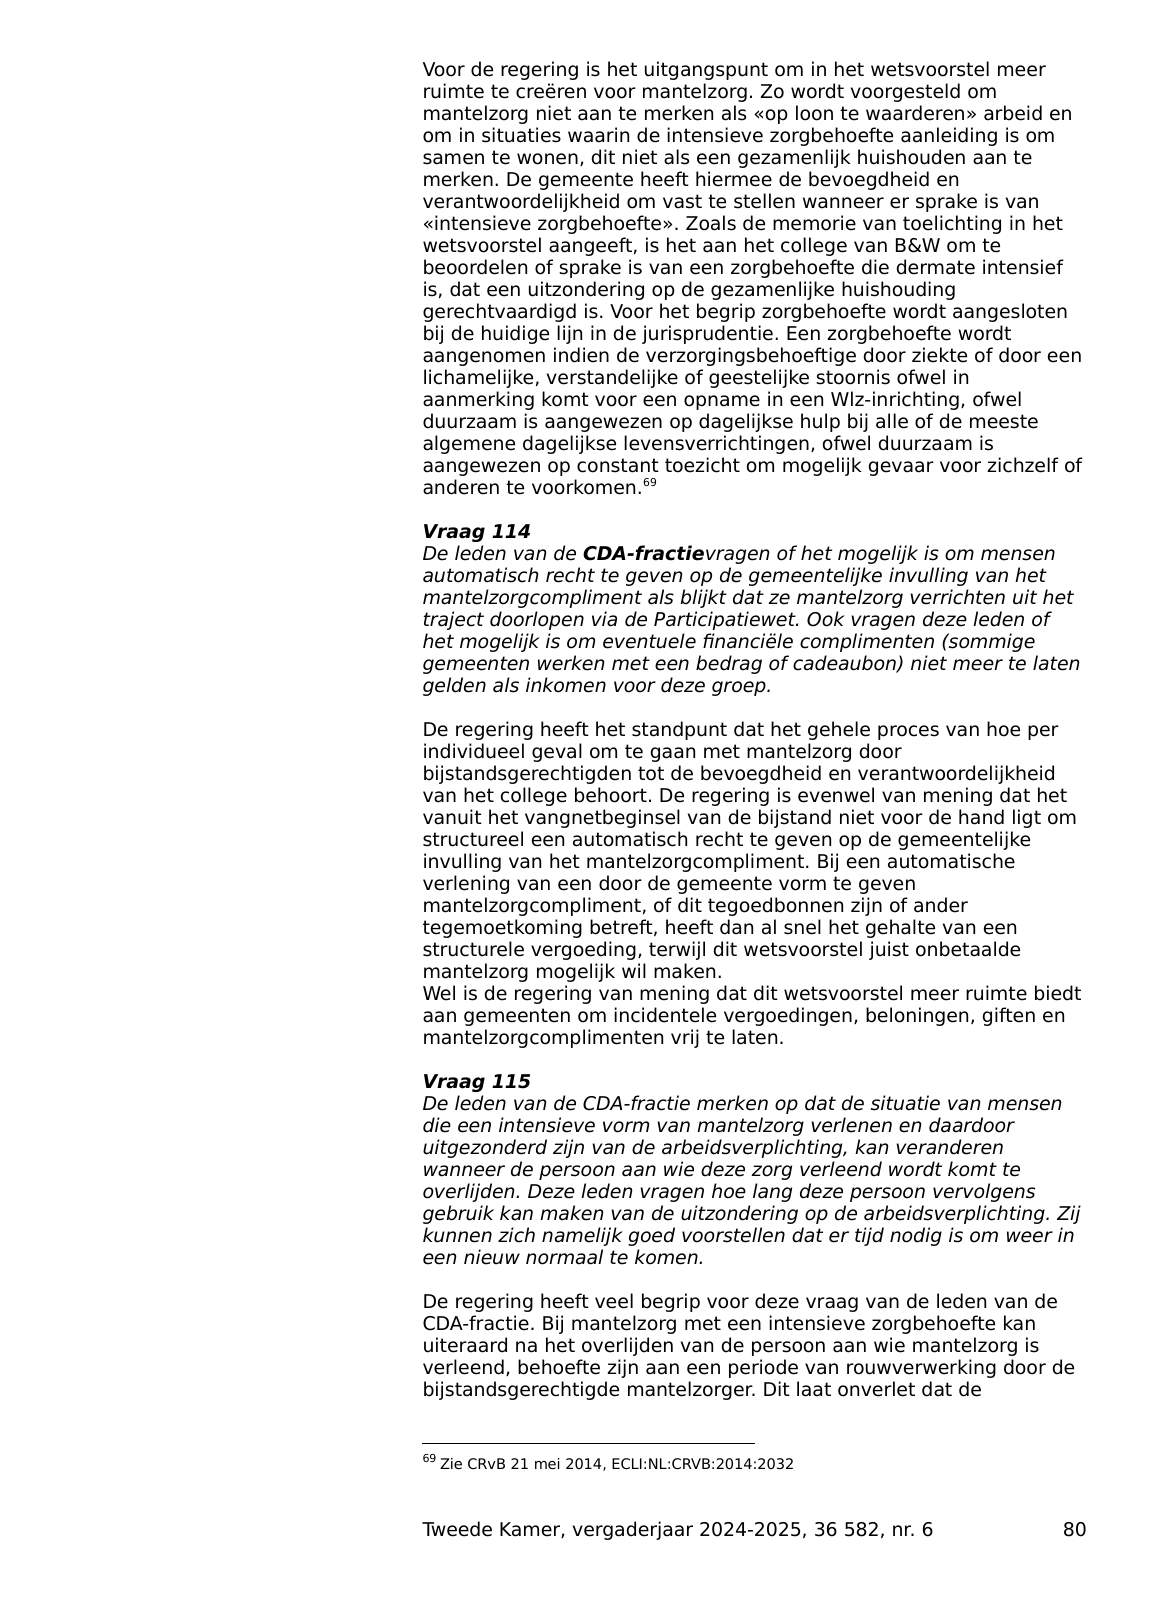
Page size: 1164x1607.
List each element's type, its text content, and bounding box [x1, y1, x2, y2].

text Vraag 115 [422, 1071, 1087, 1093]
text De regering heeft veel begrip voor deze vraag van de leden van de CDA-fractie. Bij mantelzorg met een intensieve zorgbehoefte kan uiteraard na het overlijden van de persoon aan wie mantelzorg is verleend, behoefte zijn aan een periode van rouwverwerking door de bijstandsgerechtigde mantelzorger. Dit laat onverlet dat de [422, 1291, 1087, 1401]
text Vraag 114 [422, 521, 1087, 543]
text De leden van de CDA-fractie merken op dat de situatie van mensen die een intensieve vorm van mantelzorg verlenen en daardoor uitgezonderd zijn van de arbeidsverplichting, kan veranderen wanneer de persoon aan wie deze zorg verleend wordt komt te overlijden. Deze leden vragen hoe lang deze persoon vervolgens gebruik kan maken van de uitzondering op de arbeidsverplichting. Zij kunnen zich namelijk goed voorstellen dat er tijd nodig is om weer in een nieuw normaal te komen. [422, 1093, 1087, 1268]
text Voor de regering is het uitgangspunt om in het wetsvoorstel meer ruimte te creëren voor mantelzorg. Zo wordt voorgesteld om mantelzorg niet aan te merken als «op loon te waarderen» arbeid en om in situaties waarin de intensieve zorgbehoefte aanleiding is om samen te wonen, dit niet als een gezamenlijk huishouden aan te merken. De gemeente heeft hiermee de bevoegdheid en verantwoordelijkheid om vast te stellen wanneer er sprake is van «intensieve zorgbehoefte». Zoals de memorie van toelichting in het wetsvoorstel aangeeft, is het aan het college van B&W om te beoordelen of sprake is van een zorgbehoefte die dermate intensief is, dat een uitzondering op de gezamenlijke huishouding gerechtvaardigd is. Voor het begrip zorgbehoefte wordt aangesloten bij de huidige lijn in de jurisprudentie. Een zorgbehoefte wordt aangenomen indien de verzorgingsbehoeftige door ziekte of door een lichamelijke, verstandelijke of geestelijke stoornis ofwel in aanmerking komt voor een opname in een Wlz-inrichting, ofwel duurzaam is aangewezen op dagelijkse hulp bij alle of de meeste algemene dagelijkse levensverrichtingen, ofwel duurzaam is aangewezen op constant toezicht om mogelijk gevaar voor zichzelf of anderen te voorkomen. [422, 59, 1087, 499]
text Wel is de regering van mening dat dit wetsvoorstel meer ruimte biedt aan gemeenten om incidentele vergoedingen, beloningen, giften en mantelzorgcomplimenten vrij te laten. [422, 983, 1087, 1048]
text De regering heeft het standpunt dat het gehele proces van hoe per individueel geval om te gaan met mantelzorg door bijstandsgerechtigden tot de bevoegdheid en verantwoordelijkheid van het college behoort. De regering is evenwel van mening dat het vanuit het vangnetbeginsel van de bijstand niet voor de hand ligt om structureel een automatisch recht te geven op de gemeentelijke invulling van het mantelzorgcompliment. Bij een automatische verlening van een door de gemeente vorm te geven mantelzorgcompliment, of dit tegoedbonnen zijn of ander tegemoetkoming betreft, heeft dan al snel het gehalte van een structurele vergoeding, terwijl dit wetsvoorstel juist onbetaalde mantelzorg mogelijk wil maken. [422, 719, 1087, 983]
text Zie CRvB 21 mei 2014, ECLI:NL:CRVB:2014:2032 [422, 1452, 1087, 1474]
text De leden van de CDA-fractievragen of het mogelijk is om mensen automatisch recht te geven op de gemeentelijke invulling van het mantelzorgcompliment als blijkt dat ze mantelzorg verrichten uit het traject doorlopen via de Participatiewet. Ook vragen deze leden of het mogelijk is om eventuele financiële complimenten (sommige gemeenten werken met een bedrag of cadeaubon) niet meer te laten gelden als inkomen voor deze groep. [422, 543, 1087, 697]
